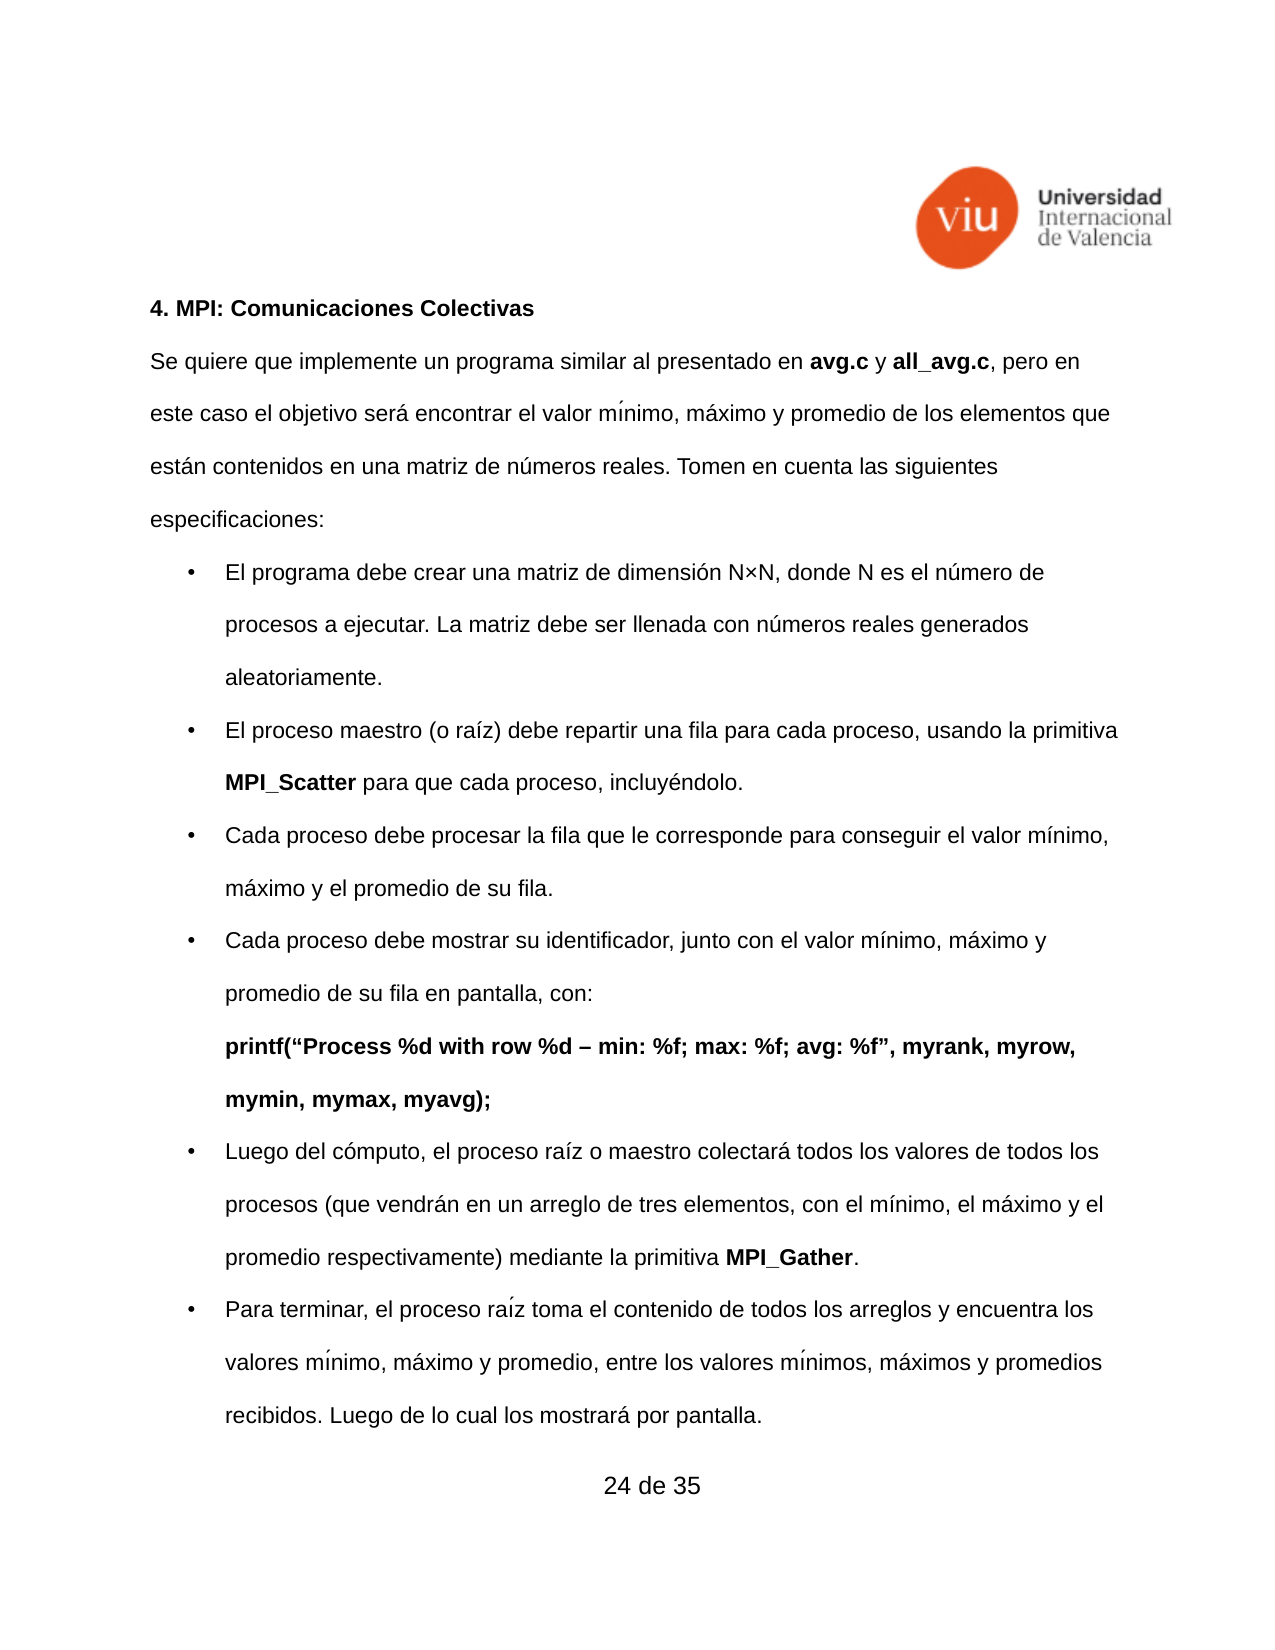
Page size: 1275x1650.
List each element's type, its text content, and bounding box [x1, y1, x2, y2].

list Cada proceso debe procesar la fila que le corresponde para conseguir el valor mínimo, máximo y el promedio de su fila. [187, 822, 1125, 901]
list Para terminar, el proceso raı́z toma el contenido de todos los arreglos y encuentra los valores mı́nimo, máximo y promedio, entre los valores mı́nimos, máximos y promedios recibidos. Luego de lo cual los mostrará por pantalla. [187, 1296, 1125, 1428]
list El programa debe crear una matriz de dimensión N×N, donde N es el número de procesos a ejecutar. La matriz debe ser llenada con números reales generados aleatoriamente. [187, 558, 1125, 690]
list Luego del cómputo, el proceso raíz o maestro colectará todos los valores de todos los procesos (que vendrán en un arreglo de tres elementos, con el mínimo, el máximo y el promedio respectivamente) mediante la primitiva MPI_Gather. [187, 1138, 1125, 1270]
list El proceso maestro (o raíz) debe repartir una fila para cada proceso, usando la primitiva MPI_Scatter para que cada proceso, incluyéndolo. [187, 717, 1125, 796]
list printf(“Process %d with row %d – min: %f; max: %f; avg: %f”, myrank, myrow, mymin, mymax, myavg); [187, 1033, 1125, 1112]
picture [913, 162, 1175, 274]
text Se quiere que implemente un programa similar al presentado en avg.c y all_avg.c, pero en este caso el objetivo será encontrar el valor mı́nimo, máximo y promedio de los elementos que están contenidos en una matriz de números reales. Tomen en cuenta las siguientes especificaciones: [150, 348, 1125, 532]
list Cada proceso debe mostrar su identificador, junto con el valor mínimo, máximo y promedio de su fila en pantalla, con: [187, 927, 1125, 1007]
text 4. MPI: Comunicaciones Colectivas [150, 295, 1125, 321]
